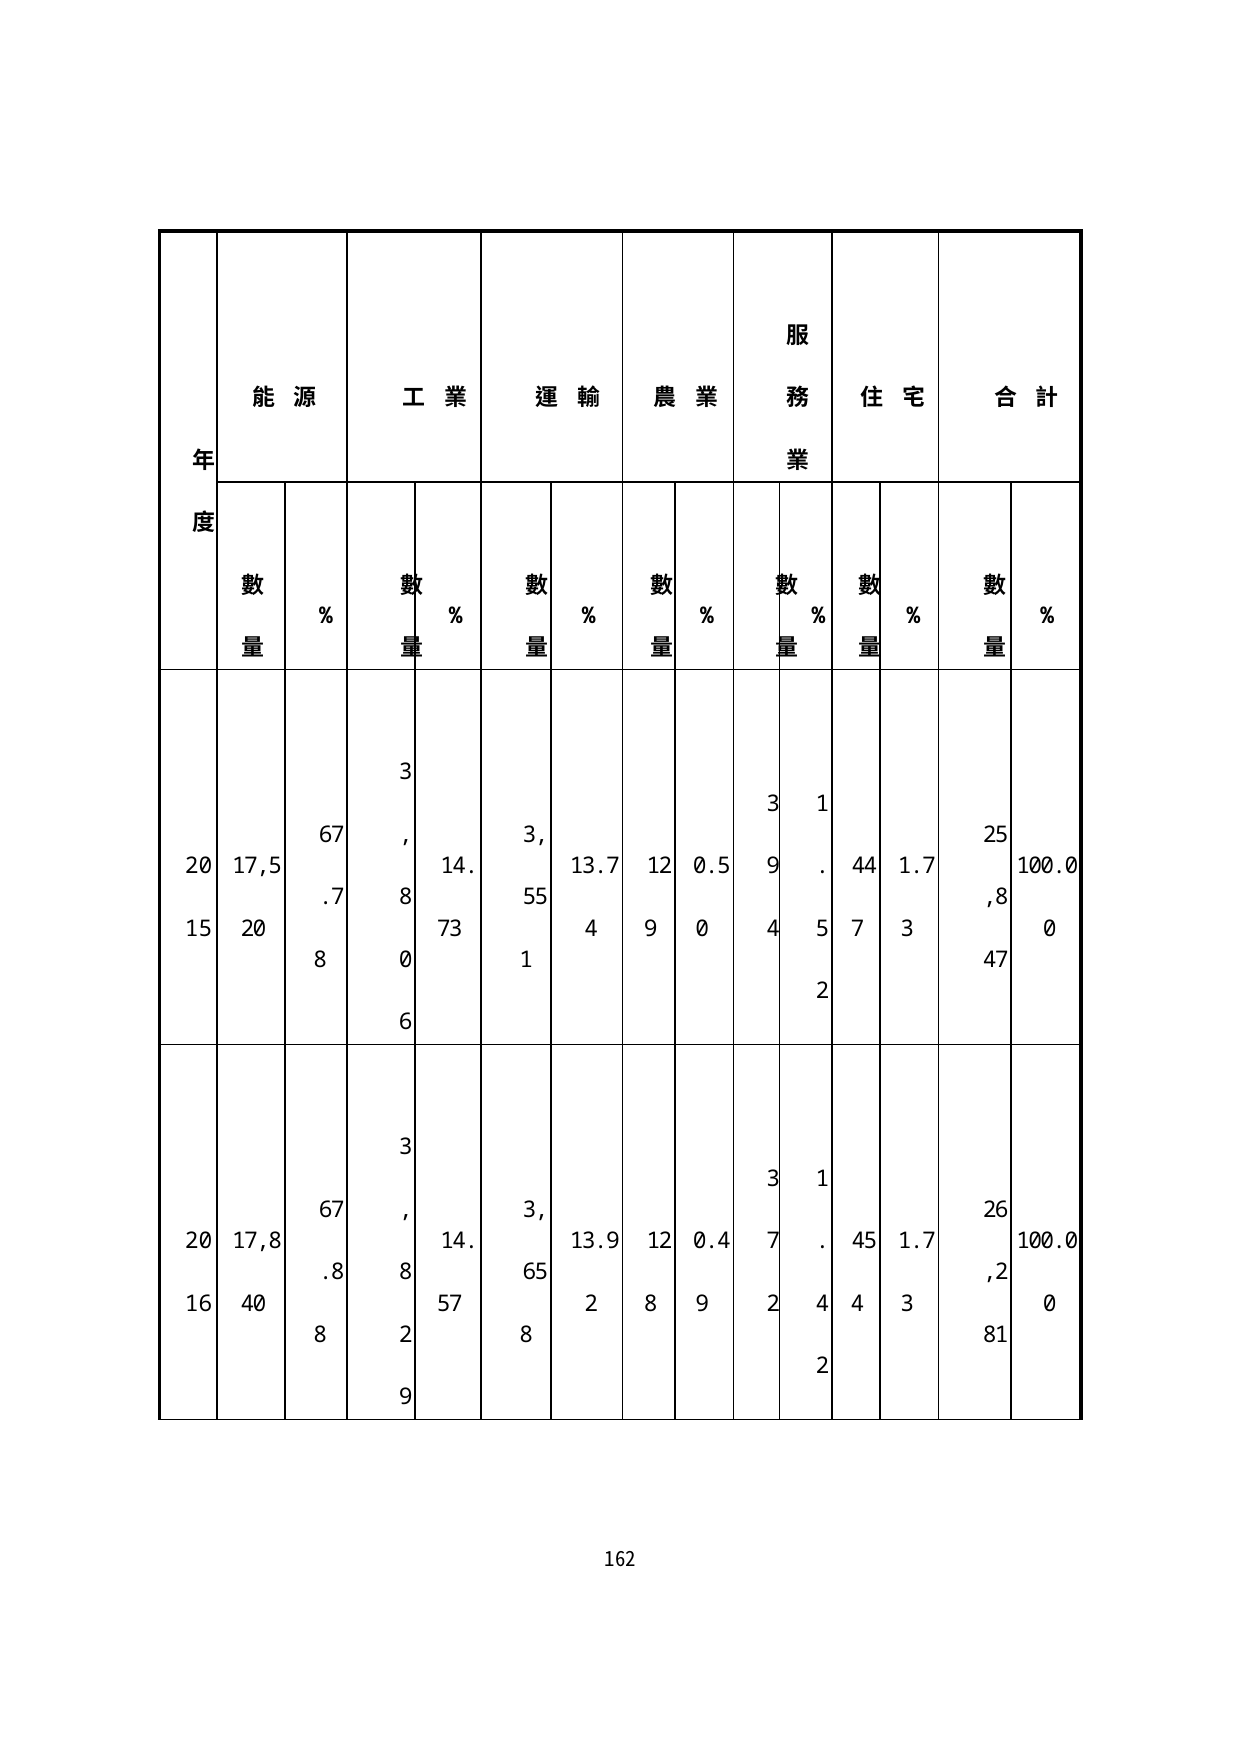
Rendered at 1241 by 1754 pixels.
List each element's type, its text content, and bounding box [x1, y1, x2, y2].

table_header 農業 [623, 233, 733, 481]
table_cell % [552, 483, 622, 668]
table_cell 數量 [348, 483, 414, 668]
table_cell 1.52 [780, 670, 831, 1043]
table_cell 13.92 [552, 1045, 622, 1418]
table_cell 14.73 [416, 670, 480, 1043]
table_cell % [881, 483, 938, 668]
table_cell 數量 [482, 483, 550, 668]
table_cell 100.00 [1012, 670, 1079, 1043]
table_cell 數量 [939, 483, 1010, 668]
table_header 工業 [348, 233, 480, 481]
table_cell 3,806 [348, 670, 414, 1043]
table_cell 3,658 [482, 1045, 550, 1418]
table_cell 17,520 [218, 670, 284, 1043]
table_cell % [780, 483, 831, 668]
table_cell 3,829 [348, 1045, 414, 1418]
table_cell % [286, 483, 346, 668]
table_cell 2015 [161, 670, 216, 1043]
table_cell 26,281 [939, 1045, 1010, 1418]
table_cell 14.57 [416, 1045, 480, 1418]
table_cell 0.49 [676, 1045, 733, 1418]
table_cell 394 [734, 670, 779, 1043]
table_cell 67.78 [286, 670, 346, 1043]
table_cell % [416, 483, 480, 668]
table_header 年度 [161, 233, 216, 668]
table_cell 1.73 [881, 670, 938, 1043]
table_header 住宅 [833, 233, 938, 481]
table_cell 0.50 [676, 670, 733, 1043]
table_header 能源 [218, 233, 346, 481]
table_cell 1.73 [881, 1045, 938, 1418]
table_cell 100.00 [1012, 1045, 1079, 1418]
table_cell % [676, 483, 733, 668]
table_cell 67.88 [286, 1045, 346, 1418]
table_cell 1.42 [780, 1045, 831, 1418]
table_cell 447 [833, 670, 879, 1043]
table_cell 2016 [161, 1045, 216, 1418]
table_cell 3,551 [482, 670, 550, 1043]
table_cell 25,847 [939, 670, 1010, 1043]
table_cell 128 [623, 1045, 674, 1418]
table_header 服務業 [734, 233, 831, 481]
table_header 運輸 [482, 233, 622, 481]
table_cell 129 [623, 670, 674, 1043]
table_header 合計 [939, 233, 1079, 481]
table_cell % [1012, 483, 1079, 668]
table_cell 454 [833, 1045, 879, 1418]
table_cell 數量 [734, 483, 779, 668]
table_cell 數量 [623, 483, 674, 668]
table_cell 17,840 [218, 1045, 284, 1418]
table_cell 數量 [833, 483, 879, 668]
table_cell 數量 [218, 483, 284, 668]
table_cell 13.74 [552, 670, 622, 1043]
table_cell 372 [734, 1045, 779, 1418]
